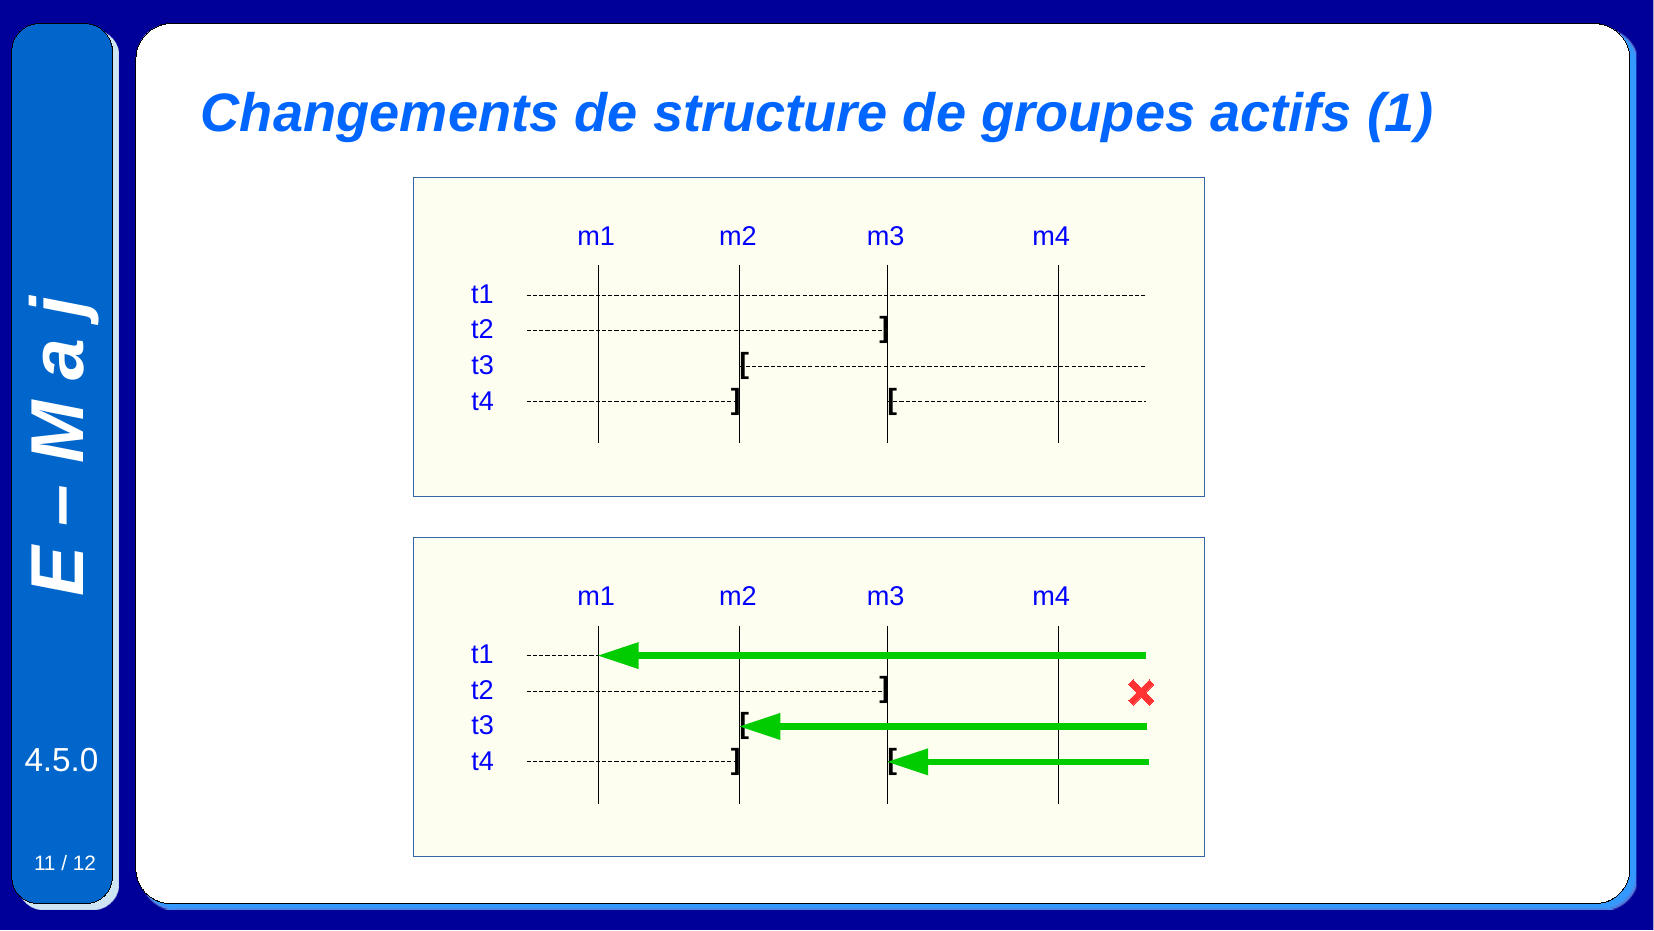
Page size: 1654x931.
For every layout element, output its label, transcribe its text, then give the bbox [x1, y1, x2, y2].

text_box t3 [456, 342, 518, 378]
text_box [413, 191, 1205, 497]
text_box t1 [456, 631, 518, 667]
text_box m4 [1017, 213, 1100, 271]
text_box m2 [704, 213, 787, 271]
text_box [ [724, 339, 767, 397]
text_box m2 [704, 573, 787, 631]
text_box ] [864, 663, 907, 721]
text_box [ [872, 375, 916, 433]
text_box t4 [456, 738, 518, 796]
text_box ] [716, 735, 759, 793]
text_box [ [724, 699, 767, 757]
text_box m3 [852, 213, 934, 271]
text_box [ [872, 735, 916, 793]
text_box t3 [456, 702, 518, 738]
title Changements de structure de groupes actifs (1) [200, 34, 1575, 191]
text_box t2 [456, 667, 518, 702]
text_box m1 [562, 573, 645, 631]
text_box [413, 537, 1205, 857]
text_box ] [716, 375, 759, 433]
text_box m3 [852, 573, 934, 631]
text_box m4 [1017, 573, 1100, 631]
text_box t2 [456, 307, 518, 342]
text_box ] [864, 303, 907, 361]
text_box t1 [456, 271, 518, 307]
text_box t4 [456, 378, 518, 435]
text_box m1 [562, 213, 645, 271]
